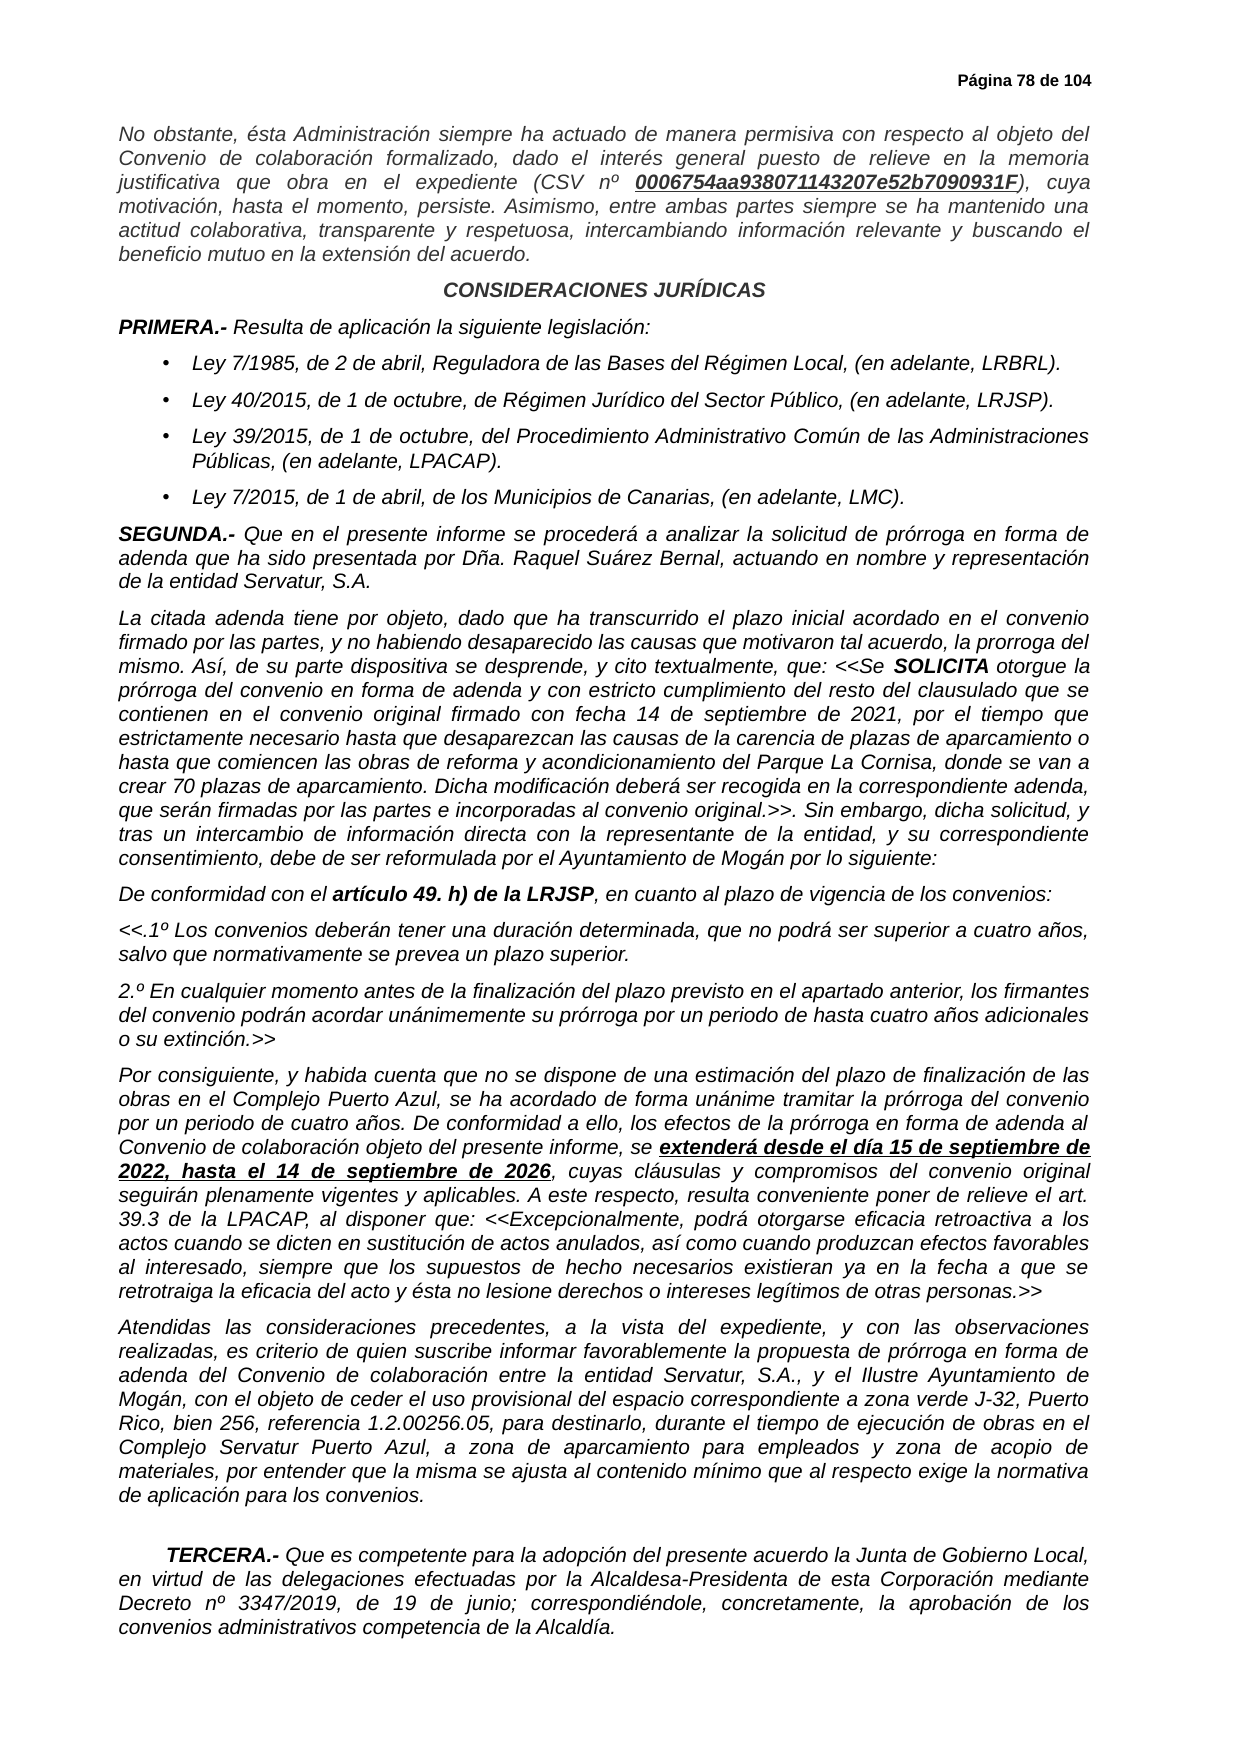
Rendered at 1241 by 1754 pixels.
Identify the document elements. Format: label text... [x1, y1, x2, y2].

list Ley 7/1985, de 2 de abril, Reguladora de las Bases del Régimen Local, (en adelante, LRBRL). [162, 351, 1092, 375]
text 2.º En cualquier momento antes de la finalización del plazo previsto en el apartado anterior, los firmantes del convenio podrán acordar unánimemente su prórroga por un periodo de hasta cuatro años adicionales o su extinción.>> [118, 979, 1092, 1051]
text CONSIDERACIONES JURÍDICAS [118, 278, 1092, 302]
text Por consiguiente, y habida cuenta que no se dispone de una estimación del plazo de finalización de las obras en el Complejo Puerto Azul, se ha acordado de forma unánime tramitar la prórroga del convenio por un periodo de cuatro años. De conformidad a ello, los efectos de la prórroga en forma de adenda al Convenio de colaboración objeto del presente informe, se extenderá desde el día 15 de septiembre de 2022, hasta el 14 de septiembre de 2026, cuyas cláusulas y compromisos del convenio original seguirán plenamente vigentes y aplicables. A este respecto, resulta conveniente poner de relieve el art. 39.3 de la LPACAP, al disponer que: <<Excepcionalmente, podrá otorgarse eficacia retroactiva a los actos cuando se dicten en sustitución de actos anulados, así como cuando produzcan efectos favorables al interesado, siempre que los supuestos de hecho necesarios existieran ya en la fecha a que se retrotraiga la eficacia del acto y ésta no lesione derechos o intereses legítimos de otras personas.>> [118, 1063, 1092, 1303]
text Atendidas las consideraciones precedentes, a la vista del expediente, y con las observaciones realizadas, es criterio de quien suscribe informar favorablemente la propuesta de prórroga en forma de adenda del Convenio de colaboración entre la entidad Servatur, S.A., y el Ilustre Ayuntamiento de Mogán, con el objeto de ceder el uso provisional del espacio correspondiente a zona verde J-32, Puerto Rico, bien 256, referencia 1.2.00256.05, para destinarlo, durante el tiempo de ejecución de obras en el Complejo Servatur Puerto Azul, a zona de aparcamiento para empleados y zona de acopio de materiales, por entender que la misma se ajusta al contenido mínimo que al respecto exige la normativa de aplicación para los convenios. [118, 1315, 1092, 1507]
text PRIMERA.- Resulta de aplicación la siguiente legislación: [118, 315, 1092, 339]
list Ley 39/2015, de 1 de octubre, del Procedimiento Administrativo Común de las Administraciones Públicas, (en adelante, LPACAP). [162, 424, 1092, 472]
text No obstante, ésta Administración siempre ha actuado de manera permisiva con respecto al objeto del Convenio de colaboración formalizado, dado el interés general puesto de relieve en la memoria justificativa que obra en el expediente (CSV nº 0006754aa938071143207e52b7090931F), cuya motivación, hasta el momento, persiste. Asimismo, entre ambas partes siempre se ha mantenido una actitud colaborativa, transparente y respetuosa, intercambiando información relevante y buscando el beneficio mutuo en la extensión del acuerdo. [118, 122, 1092, 266]
text La citada adenda tiene por objeto, dado que ha transcurrido el plazo inicial acordado en el convenio firmado por las partes, y no habiendo desaparecido las causas que motivaron tal acuerdo, la prorroga del mismo. Así, de su parte dispositiva se desprende, y cito textualmente, que: <<Se SOLICITA otorgue la prórroga del convenio en forma de adenda y con estricto cumplimiento del resto del clausulado que se contienen en el convenio original firmado con fecha 14 de septiembre de 2021, por el tiempo que estrictamente necesario hasta que desaparezcan las causas de la carencia de plazas de aparcamiento o hasta que comiencen las obras de reforma y acondicionamiento del Parque La Cornisa, donde se van a crear 70 plazas de aparcamiento. Dicha modificación deberá ser recogida en la correspondiente adenda, que serán firmadas por las partes e incorporadas al convenio original.>>. Sin embargo, dicha solicitud, y tras un intercambio de información directa con la representante de la entidad, y su correspondiente consentimiento, debe de ser reformulada por el Ayuntamiento de Mogán por lo siguiente: [118, 606, 1092, 869]
text SEGUNDA.- Que en el presente informe se procederá a analizar la solicitud de prórroga en forma de adenda que ha sido presentada por Dña. Raquel Suárez Bernal, actuando en nombre y representación de la entidad Servatur, S.A. [118, 521, 1092, 593]
text De conformidad con el artículo 49. h) de la LRJSP, en cuanto al plazo de vigencia de los convenios: [118, 882, 1092, 906]
list Ley 40/2015, de 1 de octubre, de Régimen Jurídico del Sector Público, (en adelante, LRJSP). [162, 388, 1092, 412]
list Ley 7/2015, de 1 de abril, de los Municipios de Canarias, (en adelante, LMC). [162, 485, 1092, 509]
text <<.1º Los convenios deberán tener una duración determinada, que no podrá ser superior a cuatro años, salvo que normativamente se prevea un plazo superior. [118, 918, 1092, 966]
text TERCERA.- Que es competente para la adopción del presente acuerdo la Junta de Gobierno Local, en virtud de las delegaciones efectuadas por la Alcaldesa-Presidenta de esta Corporación mediante Decreto nº 3347/2019, de 19 de junio; correspondiéndole, concretamente, la aprobación de los convenios administrativos competencia de la Alcaldía. [118, 1543, 1092, 1639]
